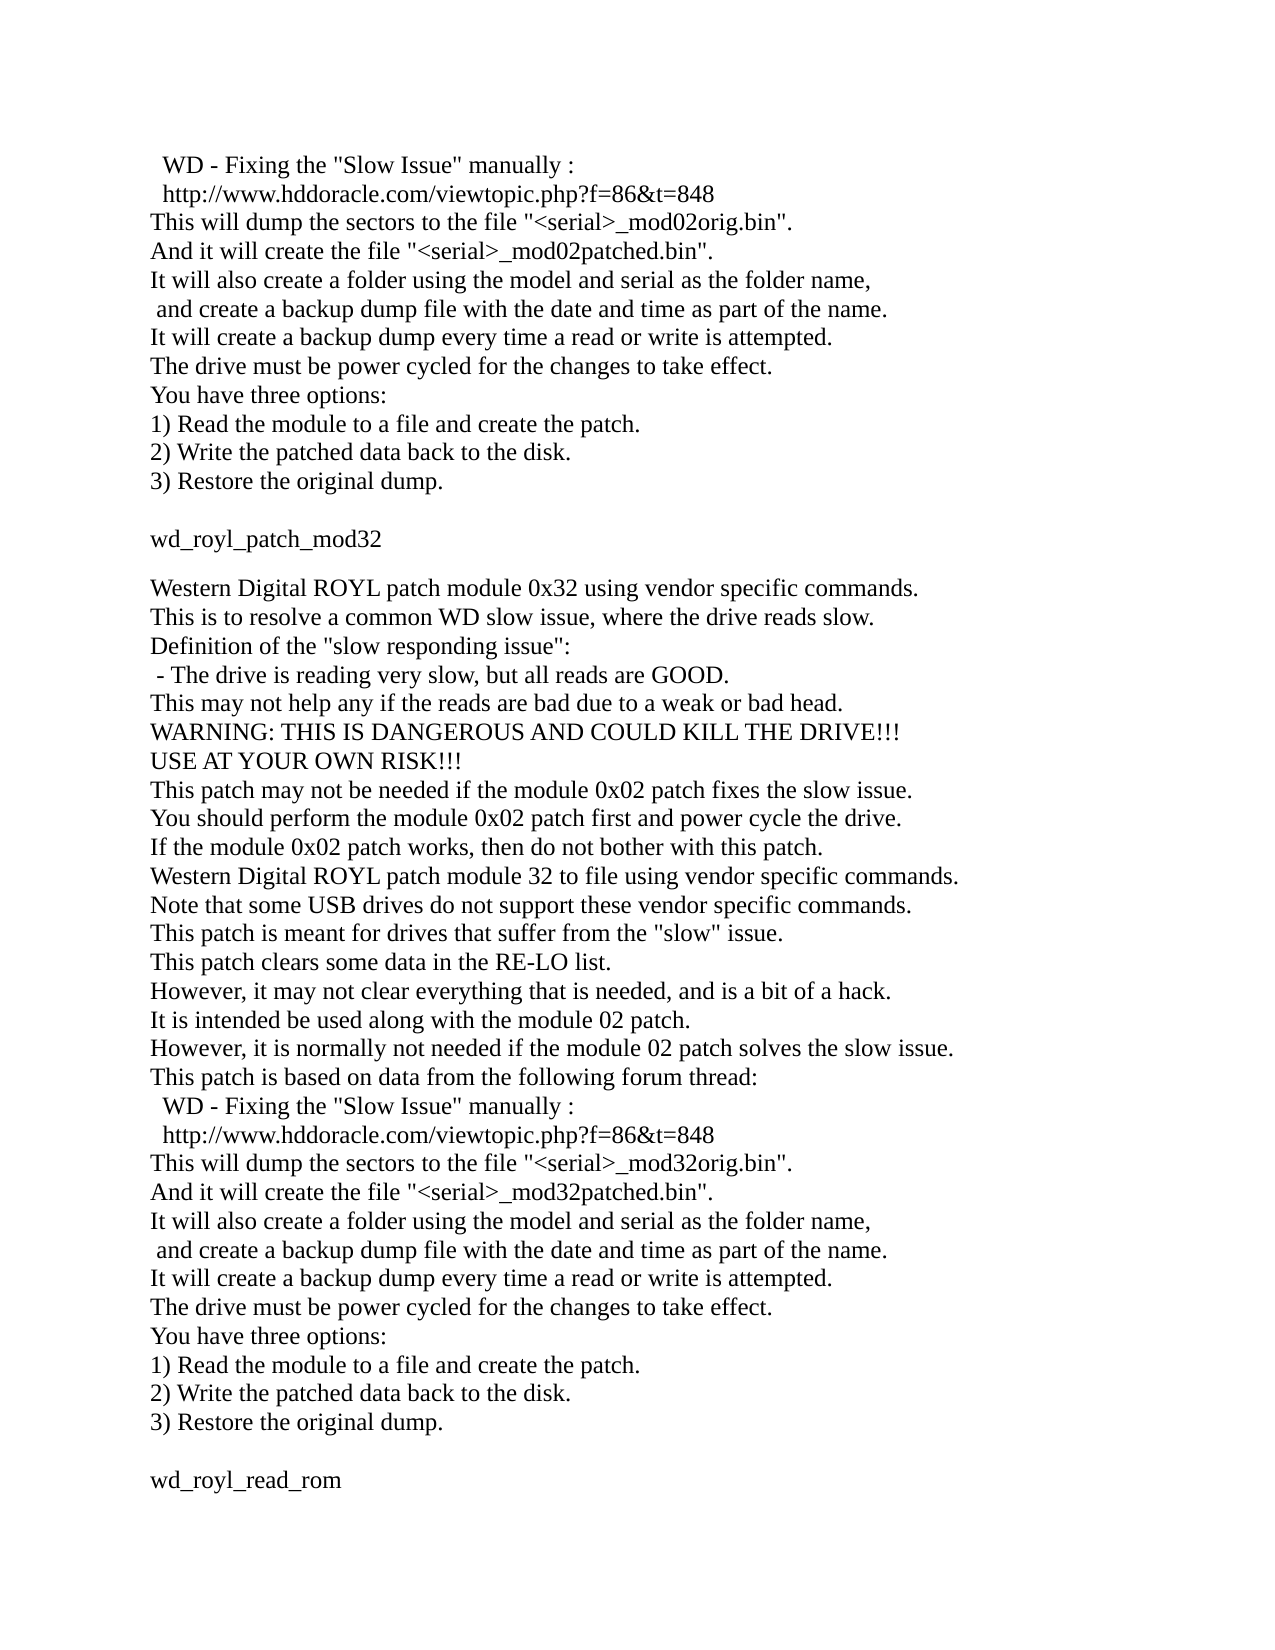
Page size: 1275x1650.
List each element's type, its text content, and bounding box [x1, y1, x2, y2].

text USE AT YOUR OWN RISK!!! [150, 746, 1125, 775]
text It will create a backup dump every time a read or write is attempted. [150, 322, 1125, 351]
text This patch clears some data in the RE-LO list. [150, 947, 1125, 976]
text This will dump the sectors to the file "<serial>_mod32orig.bin". [150, 1148, 1125, 1177]
text Western Digital ROYL patch module 32 to file using vendor specific commands. [150, 861, 1125, 890]
text WD - Fixing the "Slow Issue" manually : [150, 1091, 1125, 1120]
text It will also create a folder using the model and serial as the folder name, [150, 1206, 1125, 1235]
text - The drive is reading very slow, but all reads are GOOD. [150, 660, 1125, 688]
text If the module 0x02 patch works, then do not bother with this patch. [150, 832, 1125, 861]
text Definition of the "slow responding issue": [150, 631, 1125, 660]
text 2) Write the patched data back to the disk. [150, 1378, 1125, 1407]
text It is intended be used along with the module 02 patch. [150, 1005, 1125, 1033]
text 3) Restore the original dump. [150, 1407, 1125, 1436]
text http://www.hddoracle.com/viewtopic.php?f=86&t=848 [150, 1120, 1125, 1148]
text The drive must be power cycled for the changes to take effect. [150, 351, 1125, 380]
text And it will create the file "<serial>_mod32patched.bin". [150, 1177, 1125, 1206]
text wd_royl_read_rom [150, 1466, 1125, 1494]
text WD - Fixing the "Slow Issue" manually : [150, 150, 1125, 179]
text However, it is normally not needed if the module 02 patch solves the slow issue. [150, 1033, 1125, 1062]
text It will create a backup dump every time a read or write is attempted. [150, 1263, 1125, 1292]
text This is to resolve a common WD slow issue, where the drive reads slow. [150, 602, 1125, 631]
text You should perform the module 0x02 patch first and power cycle the drive. [150, 803, 1125, 832]
text Western Digital ROYL patch module 0x32 using vendor specific commands. [150, 573, 1125, 602]
text This may not help any if the reads are bad due to a weak or bad head. [150, 688, 1125, 717]
text And it will create the file "<serial>_mod02patched.bin". [150, 236, 1125, 265]
text It will also create a folder using the model and serial as the folder name, [150, 265, 1125, 294]
text This patch is meant for drives that suffer from the "slow" issue. [150, 918, 1125, 947]
text and create a backup dump file with the date and time as part of the name. [150, 294, 1125, 322]
text The drive must be power cycled for the changes to take effect. [150, 1292, 1125, 1321]
text http://www.hddoracle.com/viewtopic.php?f=86&t=848 [150, 179, 1125, 207]
text 1) Read the module to a file and create the patch. [150, 1350, 1125, 1378]
text 1) Read the module to a file and create the patch. [150, 409, 1125, 437]
text However, it may not clear everything that is needed, and is a bit of a hack. [150, 976, 1125, 1005]
text This will dump the sectors to the file "<serial>_mod02orig.bin". [150, 207, 1125, 236]
text wd_royl_patch_mod32 [150, 524, 1125, 553]
text 3) Restore the original dump. [150, 466, 1125, 495]
text 2) Write the patched data back to the disk. [150, 437, 1125, 466]
text You have three options: [150, 1321, 1125, 1350]
text and create a backup dump file with the date and time as part of the name. [150, 1235, 1125, 1263]
text This patch may not be needed if the module 0x02 patch fixes the slow issue. [150, 775, 1125, 803]
text This patch is based on data from the following forum thread: [150, 1062, 1125, 1091]
text You have three options: [150, 380, 1125, 409]
text Note that some USB drives do not support these vendor specific commands. [150, 890, 1125, 918]
text WARNING: THIS IS DANGEROUS AND COULD KILL THE DRIVE!!! [150, 717, 1125, 746]
